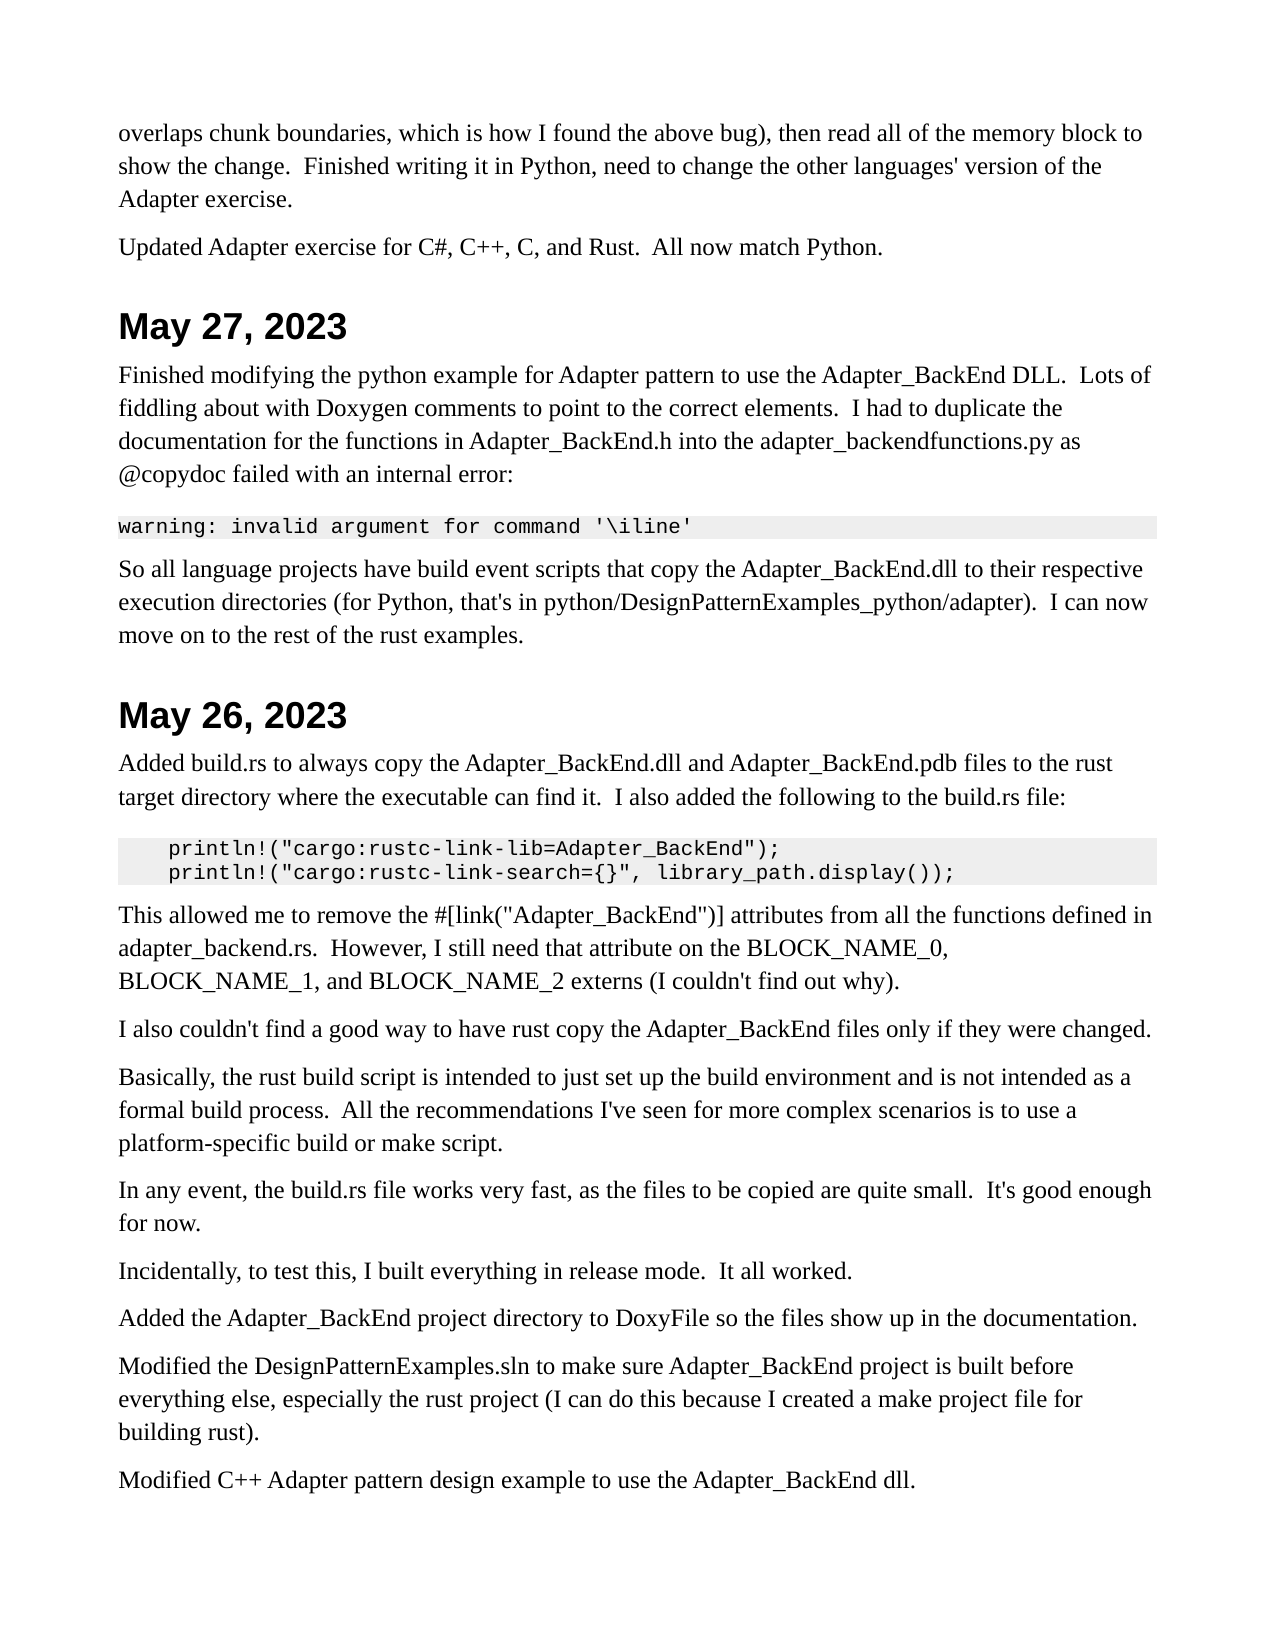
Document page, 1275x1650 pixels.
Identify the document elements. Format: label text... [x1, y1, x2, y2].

text warning: invalid argument for command '\iline' [118, 516, 1157, 539]
text overlaps chunk boundaries, which is how I found the above bug), then read all of the memory block to show the change. Finished writing it in Python, need to change the other languages' version of the Adapter exercise. [118, 118, 1157, 213]
text This allowed me to remove the #[link("Adapter_BackEnd")] attributes from all the functions defined in adapter_backend.rs. However, I still need that attribute on the BLOCK_NAME_0, BLOCK_NAME_1, and BLOCK_NAME_2 externs (I couldn't find out why). [118, 900, 1157, 995]
text Finished modifying the python example for Adapter pattern to use the Adapter_BackEnd DLL. Lots of fiddling about with Doxygen comments to point to the correct elements. I had to duplicate the documentation for the functions in Adapter_BackEnd.h into the adapter_backendfunctions.py as @copydoc failed with an internal error: [118, 360, 1157, 488]
subtitle May 26, 2023 [118, 693, 1157, 736]
text println!("cargo:rustc-link-search={}", library_path.display()); [118, 862, 1157, 885]
text I also couldn't find a good way to have rust copy the Adapter_BackEnd files only if they were changed. [118, 1014, 1157, 1043]
text So all language projects have build event scripts that copy the Adapter_BackEnd.dll to their respective execution directories (for Python, that's in python/DesignPatternExamples_python/adapter). I can now move on to the rest of the rust examples. [118, 554, 1157, 649]
text Added the Adapter_BackEnd project directory to DoxyFile so the files show up in the documentation. [118, 1303, 1157, 1332]
text In any event, the build.rs file works very fast, as the files to be copied are quite small. It's good enough for now. [118, 1175, 1157, 1237]
subtitle May 27, 2023 [118, 304, 1157, 347]
text Incidentally, to test this, I built everything in release mode. It all worked. [118, 1256, 1157, 1285]
text Modified C++ Adapter pattern design example to use the Adapter_BackEnd dll. [118, 1465, 1157, 1493]
text Updated Adapter exercise for C#, C++, C, and Rust. All now match Python. [118, 232, 1157, 261]
text Added build.rs to always copy the Adapter_BackEnd.dll and Adapter_BackEnd.pdb files to the rust target directory where the executable can find it. I also added the following to the build.rs file: [118, 748, 1157, 810]
text Modified the DesignPatternExamples.sln to make sure Adapter_BackEnd project is built before everything else, especially the rust project (I can do this because I created a make project file for building rust). [118, 1351, 1157, 1446]
text println!("cargo:rustc-link-lib=Adapter_BackEnd"); [118, 838, 1157, 862]
text Basically, the rust build script is intended to just set up the build environment and is not intended as a formal build process. All the recommendations I've seen for more complex scenarios is to use a platform-specific build or make script. [118, 1062, 1157, 1156]
